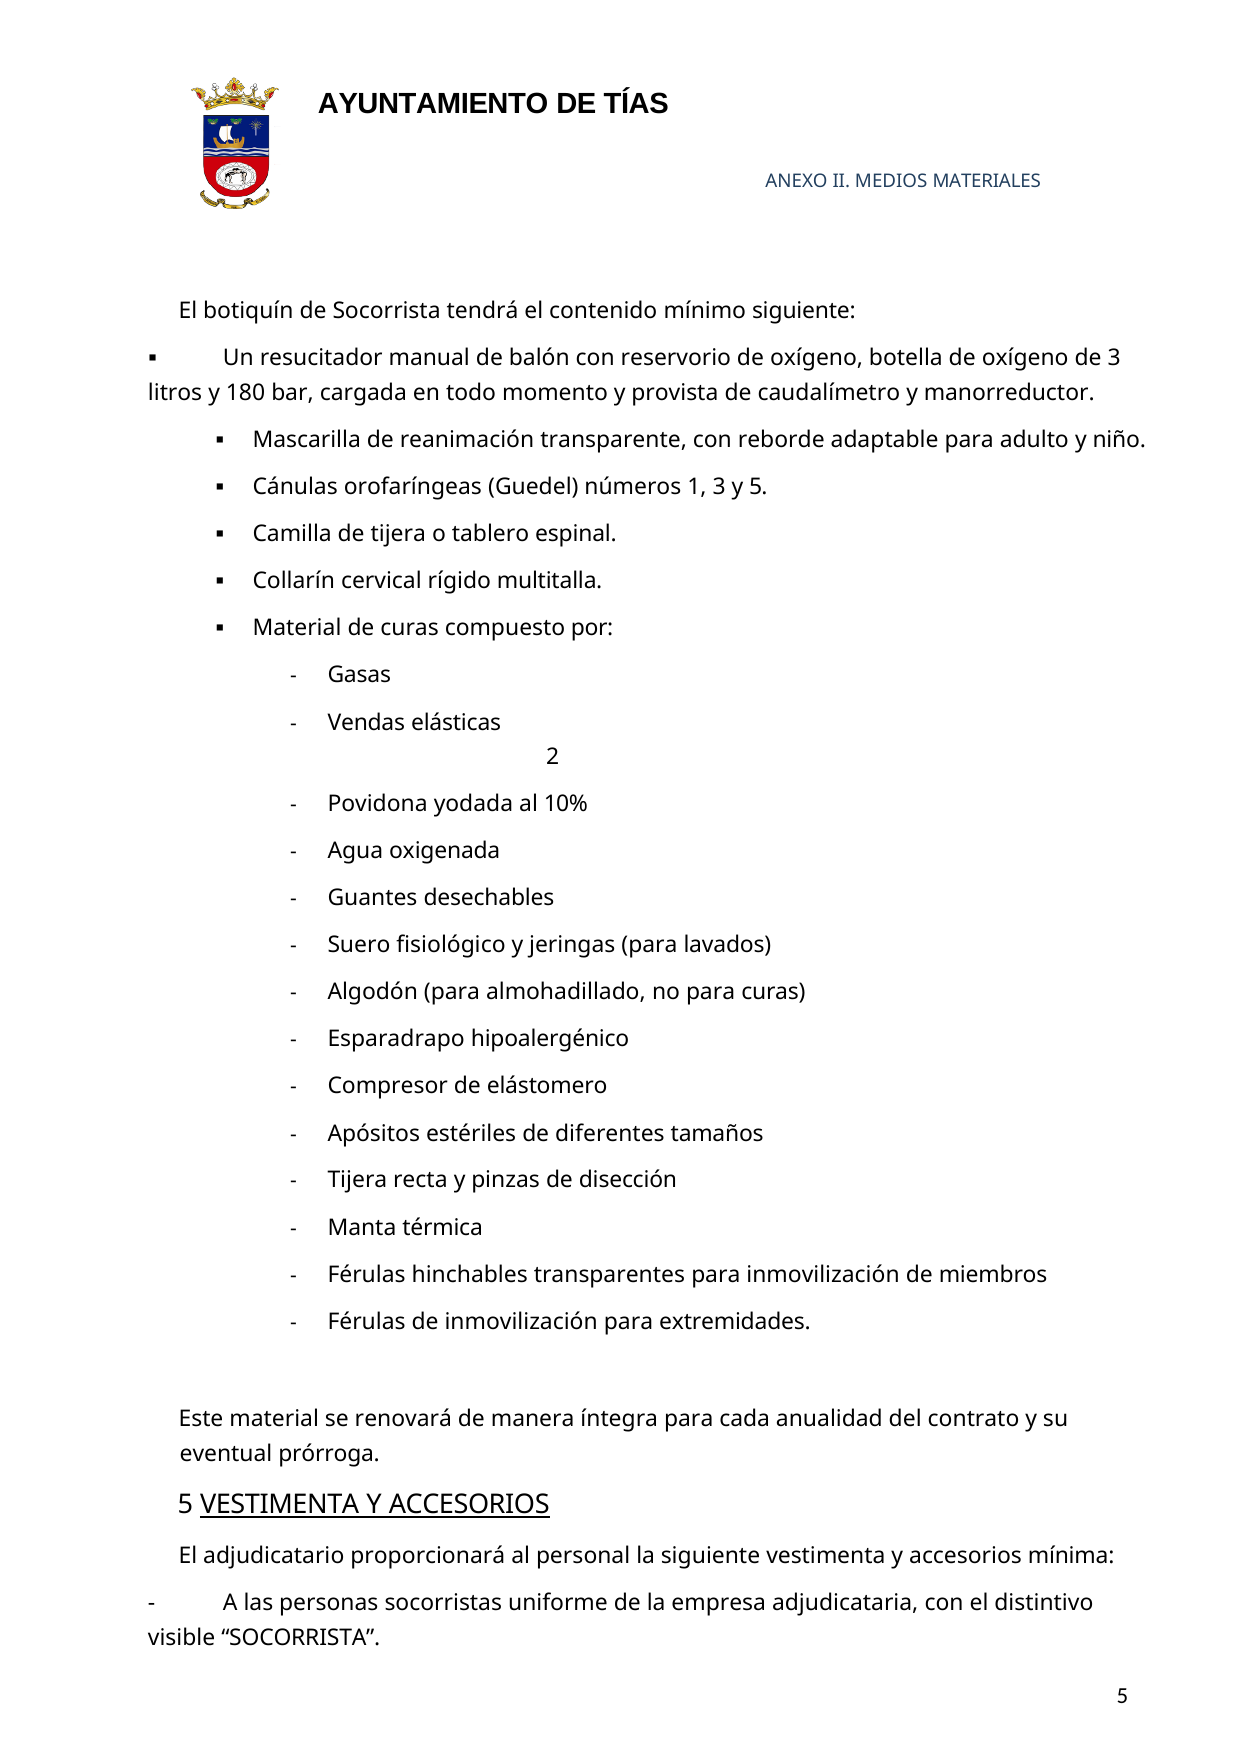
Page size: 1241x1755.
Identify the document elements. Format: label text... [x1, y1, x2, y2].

list Camilla de tijera o tablero espinal. [215, 517, 1167, 548]
list VESTIMENTA Y ACCESORIOS [177, 1484, 1167, 1521]
list Manta térmica [290, 1211, 1167, 1242]
list Mascarilla de reanimación transparente, con reborde adaptable para adulto y niño. [215, 423, 1167, 454]
text Este material se renovará de manera íntegra para cada anualidad del contrato y su eventual prórroga. [178, 1402, 1167, 1468]
list Esparadrapo hipoalergénico [290, 1022, 1167, 1054]
list Férulas de inmovilización para extremidades. [290, 1304, 1167, 1336]
text 2 [148, 740, 958, 771]
list A las personas socorristas uniforme de la empresa adjudicataria, con el distintivo visible “SOCORRISTA”. [148, 1586, 1128, 1652]
list Tijera recta y pinzas de disección [290, 1163, 1167, 1194]
text El botiquín de Socorrista tendrá el contenido mínimo siguiente: [178, 294, 1167, 325]
list Gasas [290, 658, 1167, 690]
list Agua oxigenada [290, 834, 1167, 865]
list Compresor de elástomero [290, 1069, 1167, 1101]
list Guantes desechables [290, 881, 1167, 912]
list Un resucitador manual de balón con reservorio de oxígeno, botella de oxígeno de 3 litros y 180 bar, cargada en todo momento y provista de caudalímetro y manorreductor. [148, 341, 1128, 407]
list Material de curas compuesto por: [215, 611, 1167, 642]
list Apósitos estériles de diferentes tamaños [290, 1116, 1167, 1148]
list Povidona yodada al 10% [290, 787, 1167, 818]
list Collarín cervical rígido multitalla. [215, 564, 1167, 596]
list Cánulas orofaríngeas (Guedel) números 1, 3 y 5. [215, 470, 1167, 502]
text El adjudicatario proporcionará al personal la siguiente vestimenta y accesorios mínima: [178, 1539, 1167, 1570]
list Férulas hinchables transparentes para inmovilización de miembros [290, 1258, 1167, 1289]
list Vendas elásticas [290, 706, 1167, 737]
list Algodón (para almohadillado, no para curas) [290, 975, 1167, 1006]
list Suero fisiológico y jeringas (para lavados) [290, 928, 1167, 959]
